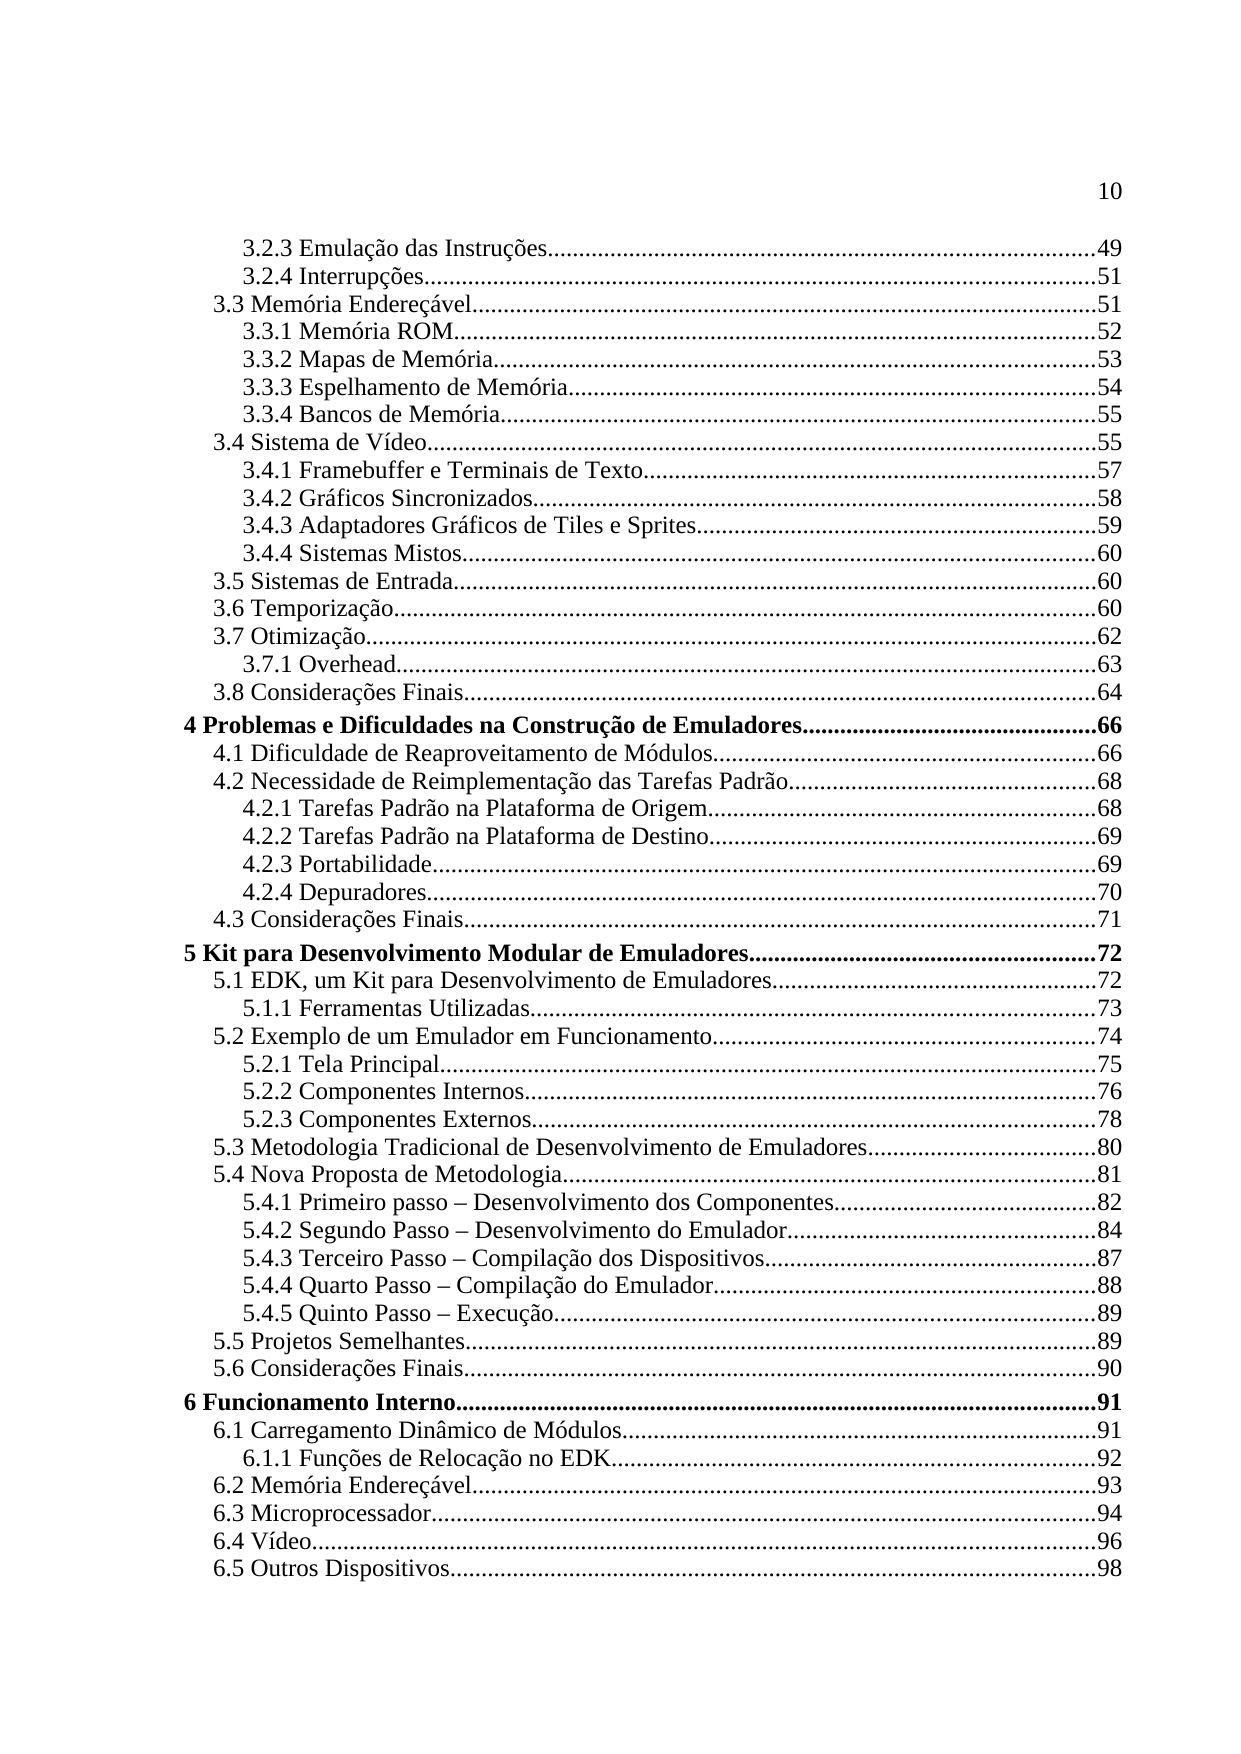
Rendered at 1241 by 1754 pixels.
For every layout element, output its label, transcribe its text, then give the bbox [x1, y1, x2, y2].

text 3.7.1 Overhead 63 [236, 650, 1122, 678]
text 5 Kit para Desenvolvimento Modular de Emuladores 72 [177, 939, 1122, 967]
text 3.2.3 Emulação das Instruções 49 [236, 234, 1122, 262]
text 4.2.4 Depuradores 70 [236, 878, 1122, 905]
text 3.3.2 Mapas de Memória 53 [236, 345, 1122, 373]
text 5.5 Projetos Semelhantes 89 [207, 1327, 1122, 1354]
text 3.4.4 Sistemas Mistos 60 [236, 539, 1122, 567]
text 5.4.4 Quarto Passo – Compilação do Emulador 88 [236, 1271, 1122, 1299]
text 5.1.1 Ferramentas Utilizadas 73 [236, 994, 1122, 1022]
text 6.1 Carregamento Dinâmico de Módulos 91 [207, 1416, 1122, 1444]
text 5.4.1 Primeiro passo – Desenvolvimento dos Componentes 82 [236, 1188, 1122, 1216]
text 5.4 Nova Proposta de Metodologia 81 [207, 1161, 1122, 1188]
text 5.6 Considerações Finais 90 [207, 1354, 1122, 1382]
text 4 Problemas e Dificuldades na Construção de Emuladores 66 [177, 711, 1122, 739]
text 3.8 Considerações Finais 64 [207, 678, 1122, 705]
text 4.2.3 Portabilidade 69 [236, 850, 1122, 878]
text 5.4.2 Segundo Passo – Desenvolvimento do Emulador 84 [236, 1216, 1122, 1244]
text 3.4 Sistema de Vídeo 55 [207, 428, 1122, 456]
text 6.1.1 Funções de Relocação no EDK 92 [236, 1444, 1122, 1471]
text 4.3 Considerações Finais 71 [207, 905, 1122, 933]
text 5.2.3 Componentes Externos 78 [236, 1105, 1122, 1133]
text 5.4.5 Quinto Passo – Execução 89 [236, 1299, 1122, 1327]
text 4.1 Dificuldade de Reaproveitamento de Módulos 66 [207, 739, 1122, 767]
text 5.1 EDK, um Kit para Desenvolvimento de Emuladores 72 [207, 967, 1122, 994]
text 5.2.1 Tela Principal 75 [236, 1050, 1122, 1077]
text 3.4.2 Gráficos Sincronizados 58 [236, 484, 1122, 511]
text 3.2.4 Interrupções 51 [236, 262, 1122, 290]
text 3.7 Otimização 62 [207, 622, 1122, 650]
text 6.3 Microprocessador 94 [207, 1499, 1122, 1527]
text 3.3.1 Memória ROM 52 [236, 317, 1122, 345]
text 5.3 Metodologia Tradicional de Desenvolvimento de Emuladores 80 [207, 1133, 1122, 1161]
text 3.3.4 Bancos de Memória 55 [236, 401, 1122, 428]
text 5.4.3 Terceiro Passo – Compilação dos Dispositivos 87 [236, 1244, 1122, 1271]
text 5.2 Exemplo de um Emulador em Funcionamento 74 [207, 1022, 1122, 1050]
text 3.3.3 Espelhamento de Memória 54 [236, 373, 1122, 401]
text 5.2.2 Componentes Internos 76 [236, 1077, 1122, 1105]
text 4.2.2 Tarefas Padrão na Plataforma de Destino 69 [236, 822, 1122, 850]
text 3.4.1 Framebuffer e Terminais de Texto 57 [236, 456, 1122, 484]
text 6.2 Memória Endereçável 93 [207, 1471, 1122, 1499]
text 3.4.3 Adaptadores Gráficos de Tiles e Sprites 59 [236, 511, 1122, 539]
text 6.5 Outros Dispositivos 98 [207, 1554, 1122, 1582]
text 6.4 Vídeo 96 [207, 1527, 1122, 1554]
text 4.2.1 Tarefas Padrão na Plataforma de Origem 68 [236, 794, 1122, 822]
text 6 Funcionamento Interno 91 [177, 1388, 1122, 1416]
text 4.2 Necessidade de Reimplementação das Tarefas Padrão 68 [207, 767, 1122, 794]
text 3.3 Memória Endereçável 51 [207, 290, 1122, 317]
text 3.6 Temporização 60 [207, 594, 1122, 622]
text 3.5 Sistemas de Entrada 60 [207, 567, 1122, 594]
